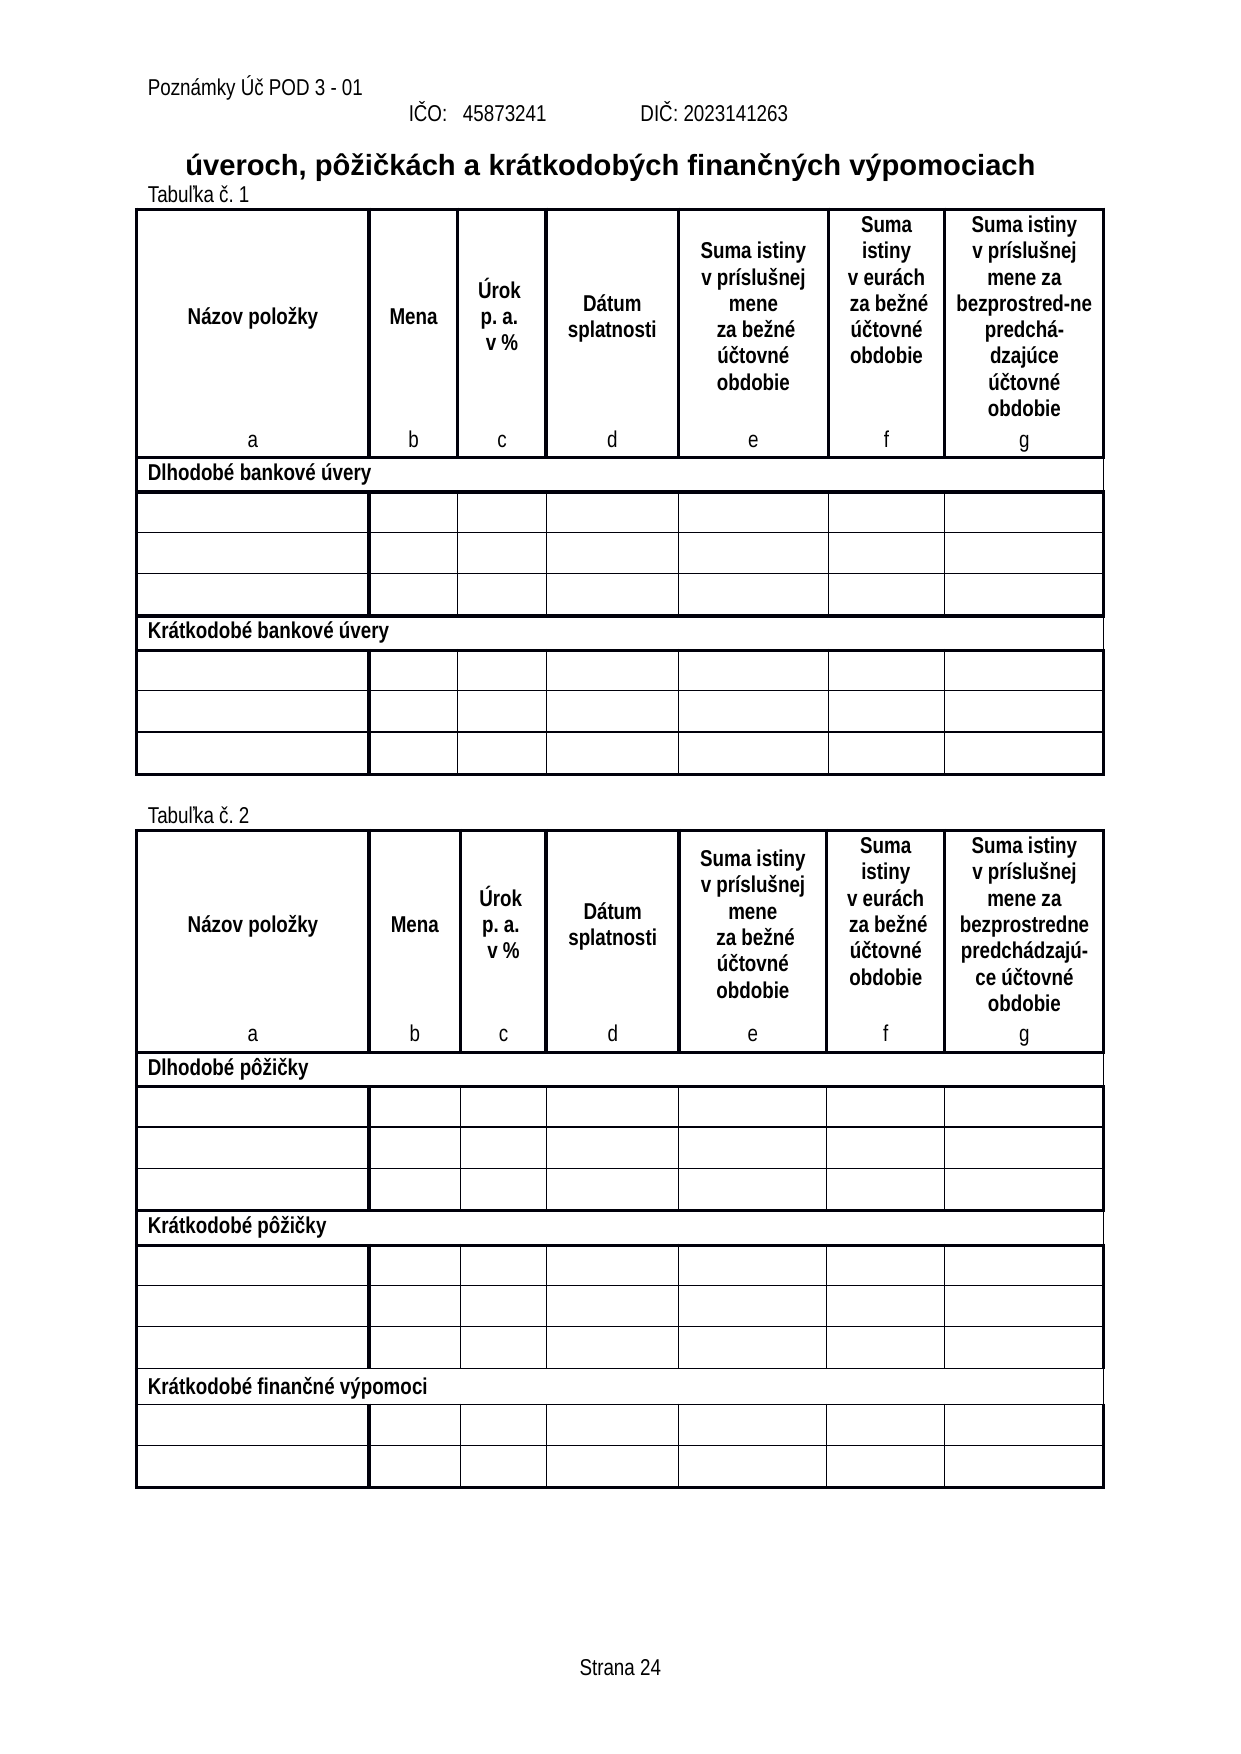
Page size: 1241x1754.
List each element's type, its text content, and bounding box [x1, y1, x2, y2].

table_cell [679, 1446, 826, 1486]
table_cell [371, 1405, 460, 1445]
table_cell [458, 652, 546, 690]
table_header Suma istiny v príslušnej mene za bežné účtovné obdobie [681, 832, 825, 1016]
table_cell [679, 1286, 826, 1326]
table_cell [461, 1446, 546, 1486]
table_cell [829, 652, 944, 690]
title úveroch, pôžičkách a krátkodobých finančných výpomociach [148, 148, 1092, 181]
table_cell [945, 1088, 1102, 1126]
table_cell [679, 733, 828, 773]
table_cell [547, 1327, 678, 1367]
text Tabuľka č. 1 [148, 181, 1092, 208]
table_cell [827, 1088, 944, 1126]
table_cell d [548, 422, 677, 456]
table_cell [829, 691, 944, 731]
table_cell a [138, 422, 367, 456]
table_cell [461, 1169, 546, 1209]
table_cell g [946, 422, 1102, 456]
table_cell [679, 652, 828, 690]
table_header Názov položky [138, 832, 367, 1016]
table_cell [458, 494, 546, 532]
table_cell [679, 1088, 826, 1126]
table_cell [371, 1247, 460, 1285]
table_cell [547, 1169, 678, 1209]
table_cell [461, 1327, 546, 1367]
table_cell [827, 1128, 944, 1168]
table_cell [679, 494, 828, 532]
table_cell [547, 1088, 678, 1126]
table_cell [945, 494, 1102, 532]
table_cell [829, 533, 944, 573]
table_cell e [681, 1016, 825, 1051]
table_cell [945, 1405, 1102, 1445]
table_cell [138, 1128, 367, 1168]
table_cell [547, 494, 678, 532]
table_cell [138, 1088, 367, 1126]
table_cell [547, 533, 678, 573]
table_cell [138, 494, 367, 532]
table_cell [458, 691, 546, 731]
table_cell Krátkodobé pôžičky [138, 1212, 1103, 1243]
table_header Úrok p. a. v % [459, 211, 544, 422]
table_cell c [462, 1016, 544, 1051]
table_cell [679, 691, 828, 731]
table_cell [461, 1128, 546, 1168]
table_cell a [138, 1016, 367, 1051]
table_cell [679, 1405, 826, 1445]
table_cell [829, 494, 944, 532]
table_cell [371, 1286, 460, 1326]
table_cell [679, 533, 828, 573]
table_cell [827, 1286, 944, 1326]
table_cell [945, 574, 1102, 614]
table_cell [138, 1286, 367, 1326]
table_cell [458, 733, 546, 773]
table_header Suma istiny v príslušnej mene za bezprostredne predchádzajú-ce účtovné obdobie [946, 832, 1102, 1016]
table_cell [827, 1446, 944, 1486]
table_cell c [459, 422, 544, 456]
table_cell [547, 574, 678, 614]
table_header Názov položky [138, 211, 367, 422]
table_cell [945, 1286, 1102, 1326]
table_cell [371, 574, 457, 614]
table_header Mena [371, 211, 456, 422]
table_cell [945, 533, 1102, 573]
table_header Suma istiny v príslušnej mene za bežné účtovné obdobie [680, 211, 827, 422]
table_cell [547, 1128, 678, 1168]
table_header Dátum splatnosti [548, 211, 677, 422]
table_cell [371, 1169, 460, 1209]
table_cell Dlhodobé bankové úvery [138, 459, 1103, 490]
table_cell [945, 733, 1102, 773]
table_cell [547, 1405, 678, 1445]
table_cell [829, 733, 944, 773]
table_cell [138, 1405, 367, 1445]
table_cell [945, 691, 1102, 731]
table_cell [547, 1247, 678, 1285]
table_cell Krátkodobé finančné výpomoci [138, 1369, 1103, 1403]
table_cell f [830, 422, 943, 456]
table_cell d [548, 1016, 677, 1051]
table_cell [547, 652, 678, 690]
table_cell [371, 652, 457, 690]
table_cell [547, 1446, 678, 1486]
table_cell f [828, 1016, 943, 1051]
table_cell [461, 1405, 546, 1445]
table_cell [679, 1128, 826, 1168]
table_cell [547, 691, 678, 731]
table_cell [945, 1169, 1102, 1209]
table_cell [138, 1446, 367, 1486]
table_cell b [371, 422, 456, 456]
table_cell [827, 1169, 944, 1209]
table_cell [679, 1169, 826, 1209]
table_cell [371, 733, 457, 773]
table_cell [371, 691, 457, 731]
table_cell [679, 574, 828, 614]
table_cell b [371, 1016, 459, 1051]
table_cell [679, 1327, 826, 1367]
table_cell [827, 1405, 944, 1445]
table_cell [458, 574, 546, 614]
table_cell [371, 1128, 460, 1168]
table_cell [138, 691, 367, 731]
table_cell g [946, 1016, 1102, 1051]
table_cell [371, 1327, 460, 1367]
table_cell [371, 1446, 460, 1486]
table_cell [138, 733, 367, 773]
table_cell [138, 1327, 367, 1367]
table_cell Krátkodobé bankové úvery [138, 618, 1103, 649]
table_cell [461, 1286, 546, 1326]
table_header Suma istiny v príslušnej mene za bezprostred-ne predchá-dzajúce účtovné obdobie [946, 211, 1102, 422]
table_cell [945, 1128, 1102, 1168]
table_cell e [680, 422, 827, 456]
table_cell [371, 494, 457, 532]
table_cell [371, 533, 457, 573]
table_cell [458, 533, 546, 573]
table_header Mena [371, 832, 459, 1016]
table_cell [461, 1247, 546, 1285]
table_header Suma istiny v eurách za bežné účtovné obdobie [828, 832, 943, 1016]
table_header Suma istiny v eurách za bežné účtovné obdobie [830, 211, 943, 422]
table_cell [827, 1327, 944, 1367]
table_cell [829, 574, 944, 614]
table_cell [679, 1247, 826, 1285]
table_header Úrok p. a. v % [462, 832, 544, 1016]
text Tabuľka č. 2 [148, 802, 1092, 829]
table_cell [138, 1247, 367, 1285]
table_cell [138, 1169, 367, 1209]
table_cell [945, 1327, 1102, 1367]
table_cell [945, 652, 1102, 690]
table_header Dátum splatnosti [548, 832, 677, 1016]
table_cell [371, 1088, 460, 1126]
table_cell [827, 1247, 944, 1285]
table_cell [945, 1446, 1102, 1486]
table_cell [138, 533, 367, 573]
table_cell [461, 1088, 546, 1126]
table_cell [547, 1286, 678, 1326]
table_cell [138, 652, 367, 690]
table_cell [547, 733, 678, 773]
table_cell Dlhodobé pôžičky [138, 1054, 1103, 1085]
table_cell [945, 1247, 1102, 1285]
table_cell [138, 574, 367, 614]
